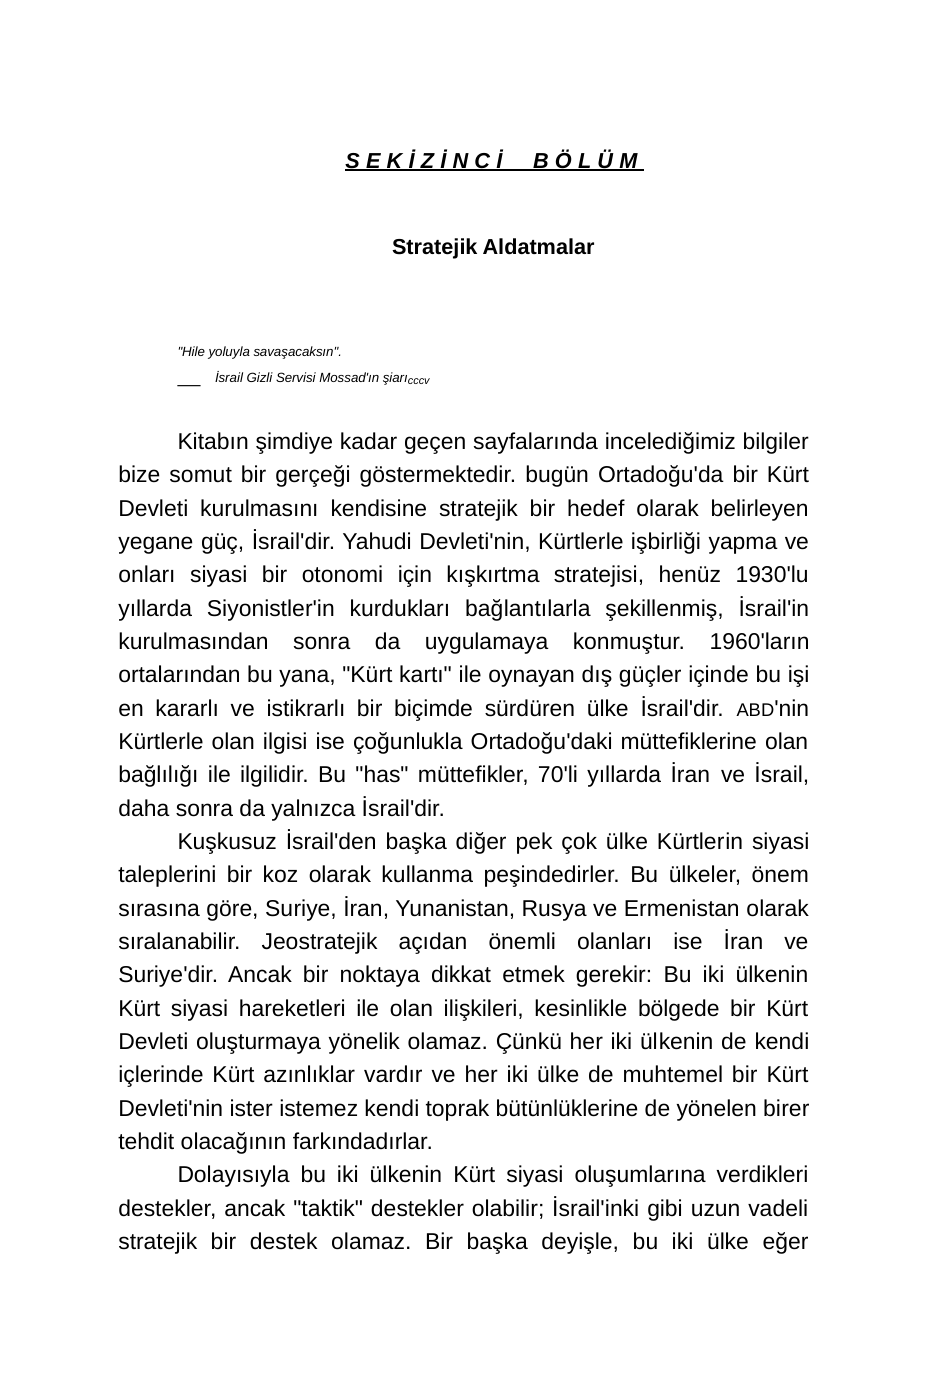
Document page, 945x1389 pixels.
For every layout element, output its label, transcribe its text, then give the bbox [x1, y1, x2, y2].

text Stratejik Aldatmalar [118, 234, 809, 277]
list İsrail Gizli Servisi Mossad'ın şiarı [177, 370, 809, 397]
text SEKİZİNCİ BÖLÜM [118, 148, 809, 191]
text "Hile yoluyla savaşacaksın". [118, 344, 809, 370]
text Kuşkusuz İsrail'den başka diğer pek çok ülke Kürtlerin siyasi talep­lerini bir koz olarak kullanma peşindedirler. Bu ülkeler, önem sırasına göre, Su­ri­ye, İran, Yunanistan, Rusya ve Ermenistan olarak sıralanabilir. Jeostratejik açıdan önemli olanları ise İran ve Suriye'dir. Ancak bir noktaya dikkat etmek gerekir: Bu iki ülkenin Kürt siyasi hareketleri ile olan ilişkileri, kesinlikle bölgede bir Kürt Devleti oluşturmaya yönelik olamaz. Çünkü her iki ül­ke­nin de kendi içlerinde Kürt azınlıklar vardır ve her iki ülke de muhtemel bir Kürt Devleti'nin ister istemez kendi toprak bütünlüklerine de yönelen bi­rer tehdit olacağının farkındadırlar. [118, 823, 809, 1156]
text Kitabın şimdiye kadar geçen sayfalarında incelediğimiz bilgiler bize so­mut bir gerçeği göstermektedir. bugün Ortadoğu'da bir Kürt Devleti kurulmasını kendisine stratejik bir hedef olarak belirleyen yegane güç, İsrail'­dir. Yahudi Devleti'nin, Kürtlerle işbirliği yapma ve onları siyasi bir otonomi için kışkırtma stratejisi, henüz 1930'lu yıllarda Siyonistler'in kurdukları bağ­lan­tılarla şekillenmiş, İsrail'in kurulmasından sonra da uygulamaya konmuş­tur. 1960'ların ortalarından bu yana, "Kürt kartı" ile oynayan dış güçler için­de bu işi en kararlı ve istikrarlı bir biçimde sürdüren ülke İsrail'dir. abd'nin Kürtlerle olan ilgisi ise çoğunlukla Ortadoğu'daki müttefiklerine olan bağlılığı ile ilgilidir. Bu "has" müttefikler, 70'li yıllarda İran ve İsrail, da­ha sonra da yalnızca İsrail'dir. [118, 423, 809, 823]
text Dolayısıyla bu iki ülkenin Kürt siyasi oluşumlarına verdikleri destekler, ancak "taktik" destekler olabilir; İsrail'inki gibi uzun vadeli stratejik bir des­tek olamaz. Bir başka deyişle, bu iki ülke eğer [118, 1156, 809, 1256]
